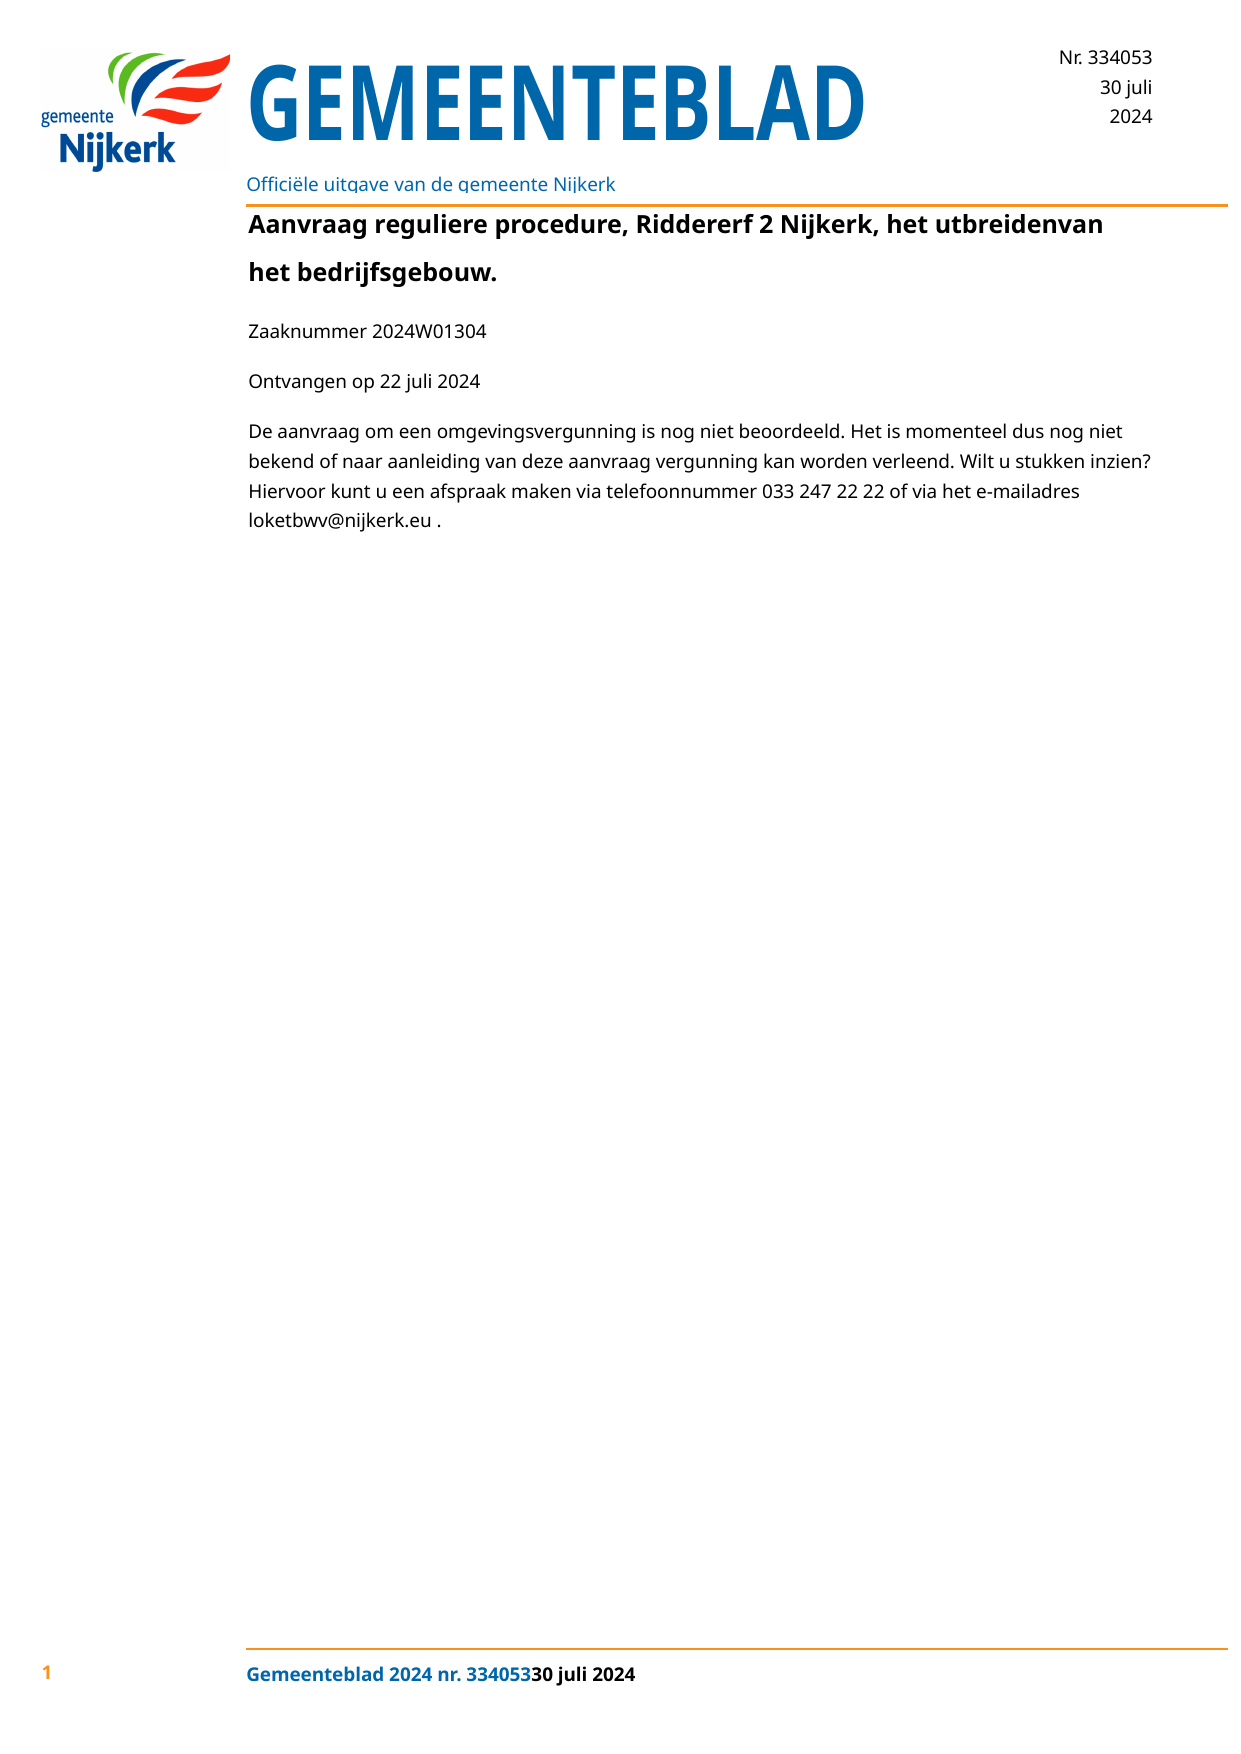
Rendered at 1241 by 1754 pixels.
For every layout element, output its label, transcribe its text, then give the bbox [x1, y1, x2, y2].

text Zaaknummer 2024W01304 [248, 318, 1152, 344]
text De aanvraag om een omgevingsvergunning is nog niet beoordeeld. Het is momenteel dus nog niet bekend of naar aanleiding van deze aanvraag vergunning kan worden verleend. Wilt u stukken inzien? Hiervoor kunt u een afspraak maken via telefoonnummer 033 247 22 22 of via het e-mailadres loketbwv@nijkerk.eu . [248, 419, 1152, 533]
picture [41, 47, 231, 172]
text Ontvangen op 22 juli 2024 [248, 368, 1152, 394]
text Aanvraag reguliere procedure, Riddererf 2 Nijkerk, het utbreidenvan het bedrijfsgebouw. [248, 207, 1152, 288]
